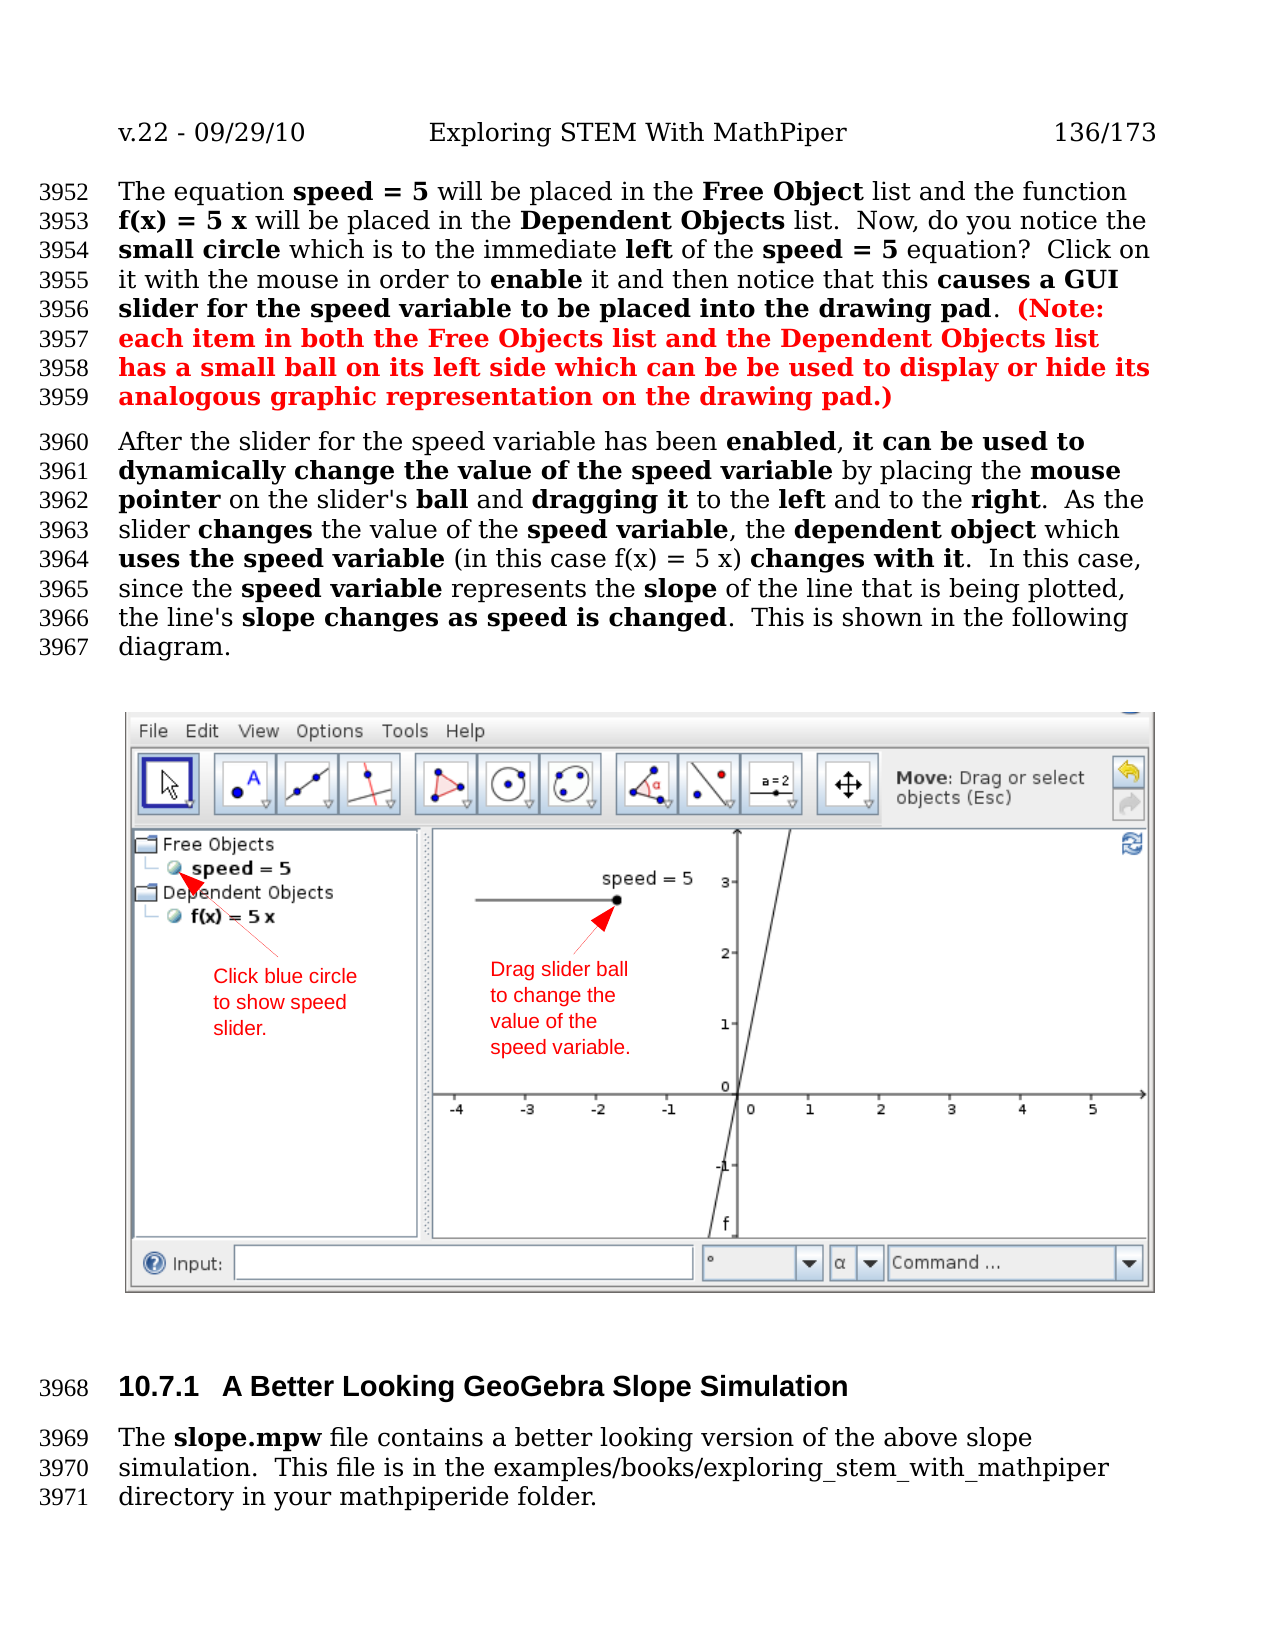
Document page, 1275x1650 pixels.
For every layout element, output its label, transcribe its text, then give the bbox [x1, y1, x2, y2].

text The slope.mpw file contains a better looking version of the above slope simulation. This file is in the examples/books/exploring_stem_with_mathpiper directory in your mathpiperide folder. [118, 1423, 1157, 1511]
text The equation speed = 5 will be placed in the Free Object list and the function f(x) = 5 x will be placed in the Dependent Objects list. Now, do you notice the small circle which is to the immediate left of the speed = 5 equation? Click on it with the mouse in order to enable it and then notice that this causes a GUI slider for the speed variable to be placed into the drawing pad. (Note: each item in both the Free Objects list and the Dependent Objects list has a small ball on its left side which can be be used to display or hide its analogous graphic representation on the drawing pad.) [118, 177, 1157, 412]
text After the slider for the speed variable has been enabled, it can be used to dynamically change the value of the speed variable by placing the mouse pointer on the slider's ball and dragging it to the left and to the right. As the slider changes the value of the speed variable, the dependent object which uses the speed variable (in this case f(x) = 5 x) changes with it. In this case, since the speed variable represents the slope of the line that is being plotted, the line's slope changes as speed is changed. This is shown in the following diagram. [118, 427, 1157, 662]
subtitle A Better Looking GeoGebra Slope Simulation [118, 1369, 1157, 1402]
